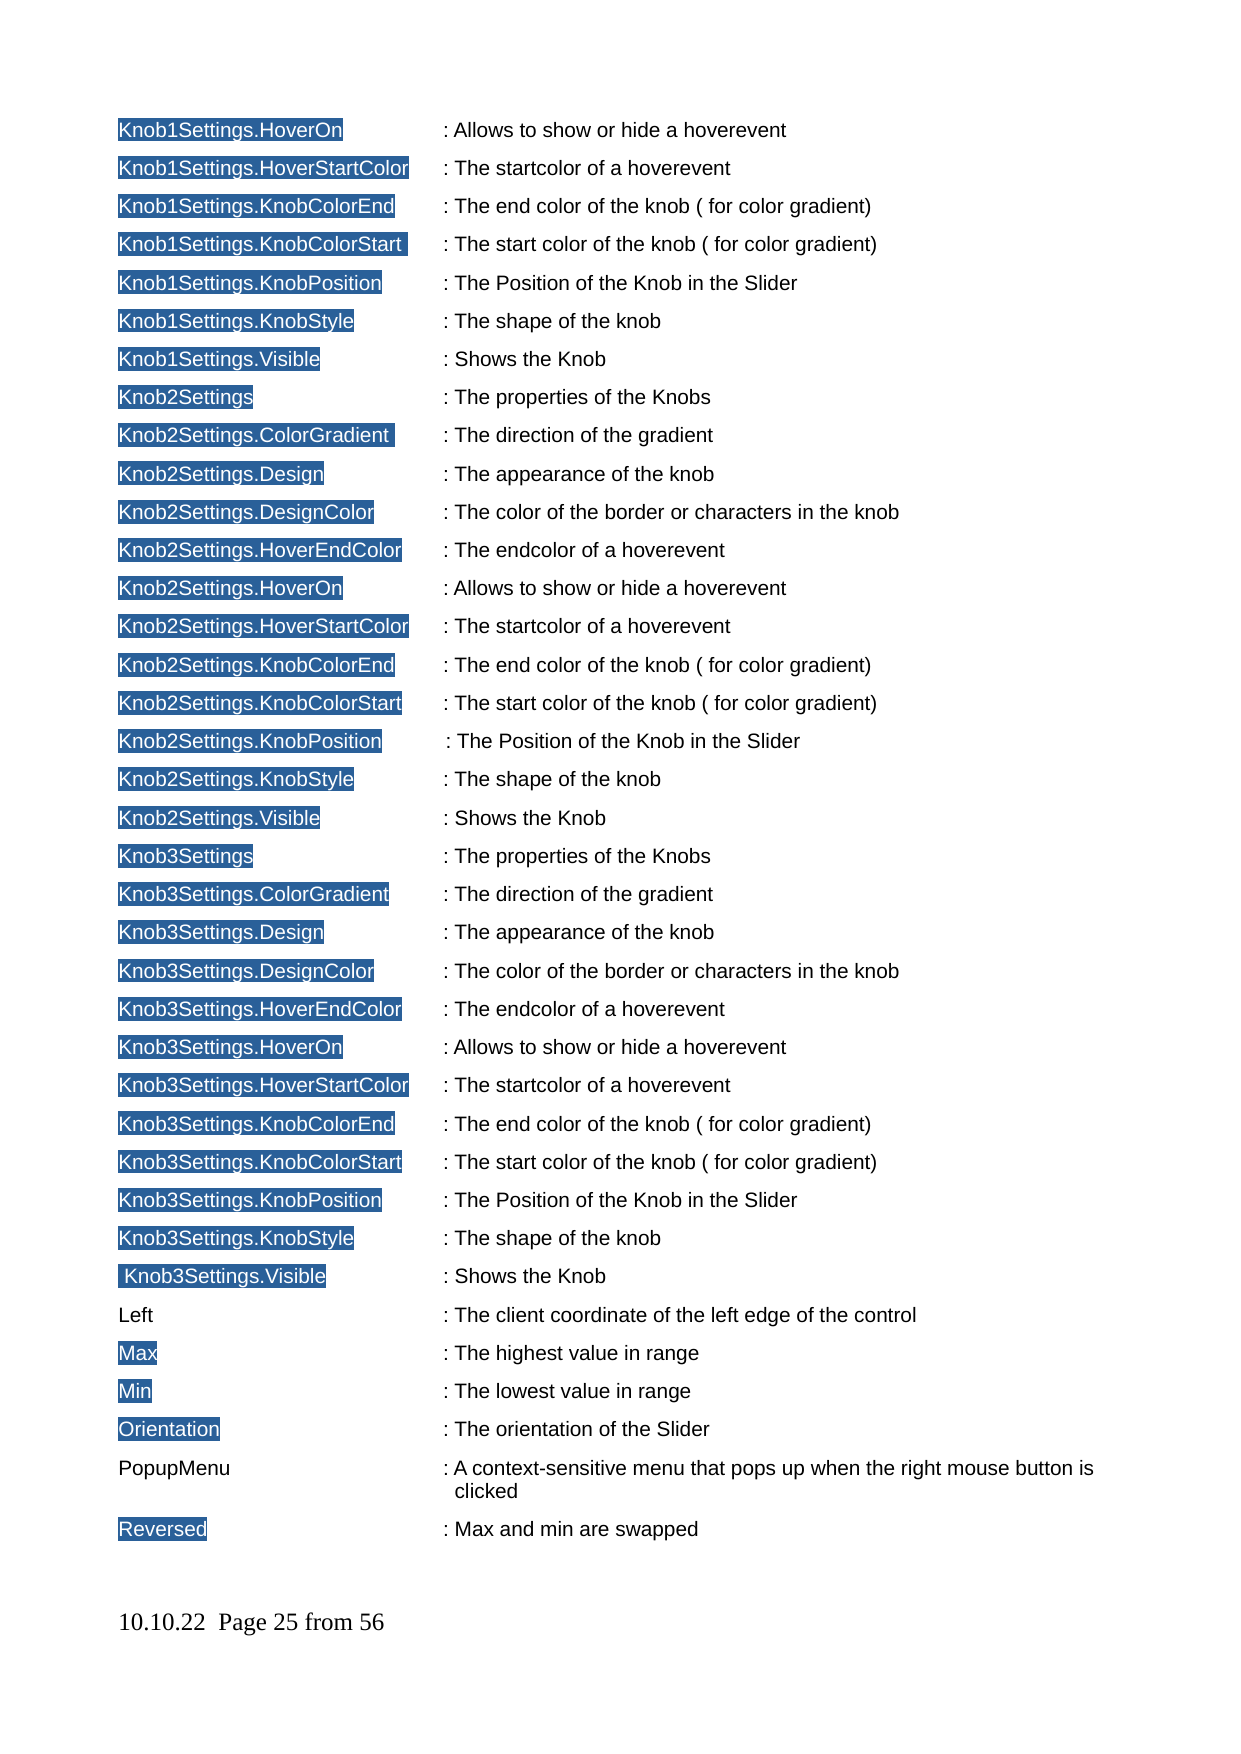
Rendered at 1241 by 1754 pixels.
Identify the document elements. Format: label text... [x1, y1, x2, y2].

text Knob2Settings.KnobPosition : The Position of the Knob in the Slider [118, 730, 1122, 753]
text Knob3Settings.HoverStartColor : The startcolor of a hoverevent [118, 1074, 1122, 1097]
text Knob1Settings.HoverStartColor : The startcolor of a hoverevent [118, 156, 1122, 180]
text Knob3Settings.HoverOn : Allows to show or hide a hoverevent [118, 1036, 1122, 1059]
text Knob1Settings.Visible : Shows the Knob [118, 347, 1122, 371]
text Knob3Settings.KnobStyle : The shape of the knob [118, 1227, 1122, 1250]
text Knob2Settings.HoverStartColor : The startcolor of a hoverevent [118, 615, 1122, 639]
text Knob2Settings.HoverEndColor : The endcolor of a hoverevent [118, 539, 1122, 562]
text Knob1Settings.KnobColorStart : The start color of the knob ( for color gradient) [118, 233, 1122, 256]
text Orientation : The orientation of the Slider [118, 1418, 1122, 1442]
text Knob1Settings.KnobColorEnd : The end color of the knob ( for color gradient) [118, 194, 1122, 218]
text Left : The client coordinate of the left edge of the control [118, 1303, 1122, 1327]
text Knob3Settings.HoverEndColor : The endcolor of a hoverevent [118, 997, 1122, 1021]
text Knob3Settings.KnobColorEnd : The end color of the knob ( for color gradient) [118, 1112, 1122, 1136]
text Knob1Settings.KnobPosition : The Position of the Knob in the Slider [118, 271, 1122, 295]
text Knob2Settings : The properties of the Knobs [118, 386, 1122, 409]
text Knob3Settings.ColorGradient : The direction of the gradient [118, 883, 1122, 906]
text Reversed : Max and min are swapped [118, 1518, 1122, 1542]
text Knob3Settings.KnobPosition : The Position of the Knob in the Slider [118, 1188, 1122, 1212]
text Knob3Settings.KnobColorStart : The start color of the knob ( for color gradient) [118, 1150, 1122, 1174]
text Knob2Settings.KnobColorStart : The start color of the knob ( for color gradient) [118, 692, 1122, 715]
text PopupMenu : A context-sensitive menu that pops up when the right mouse button is clicked [118, 1456, 1122, 1503]
text Min : The lowest value in range [118, 1380, 1122, 1403]
text Knob2Settings.ColorGradient : The direction of the gradient [118, 424, 1122, 448]
text Knob3Settings.Design : The appearance of the knob [118, 921, 1122, 944]
text Knob2Settings.DesignColor : The color of the border or characters in the knob [118, 500, 1122, 524]
text Knob2Settings.Design : The appearance of the knob [118, 462, 1122, 486]
text Max : The highest value in range [118, 1341, 1122, 1365]
text Knob1Settings.KnobStyle : The shape of the knob [118, 309, 1122, 333]
text Knob2Settings.HoverOn : Allows to show or hide a hoverevent [118, 577, 1122, 601]
text Knob3Settings.DesignColor : The color of the border or characters in the knob [118, 959, 1122, 983]
text Knob2Settings.Visible : Shows the Knob [118, 806, 1122, 830]
text Knob1Settings.HoverOn : Allows to show or hide a hoverevent [118, 118, 1122, 142]
text Knob2Settings.KnobStyle : The shape of the knob [118, 768, 1122, 792]
text Knob3Settings : The properties of the Knobs [118, 844, 1122, 868]
text Knob3Settings.Visible : Shows the Knob [118, 1265, 1122, 1289]
text Knob2Settings.KnobColorEnd : The end color of the knob ( for color gradient) [118, 653, 1122, 677]
